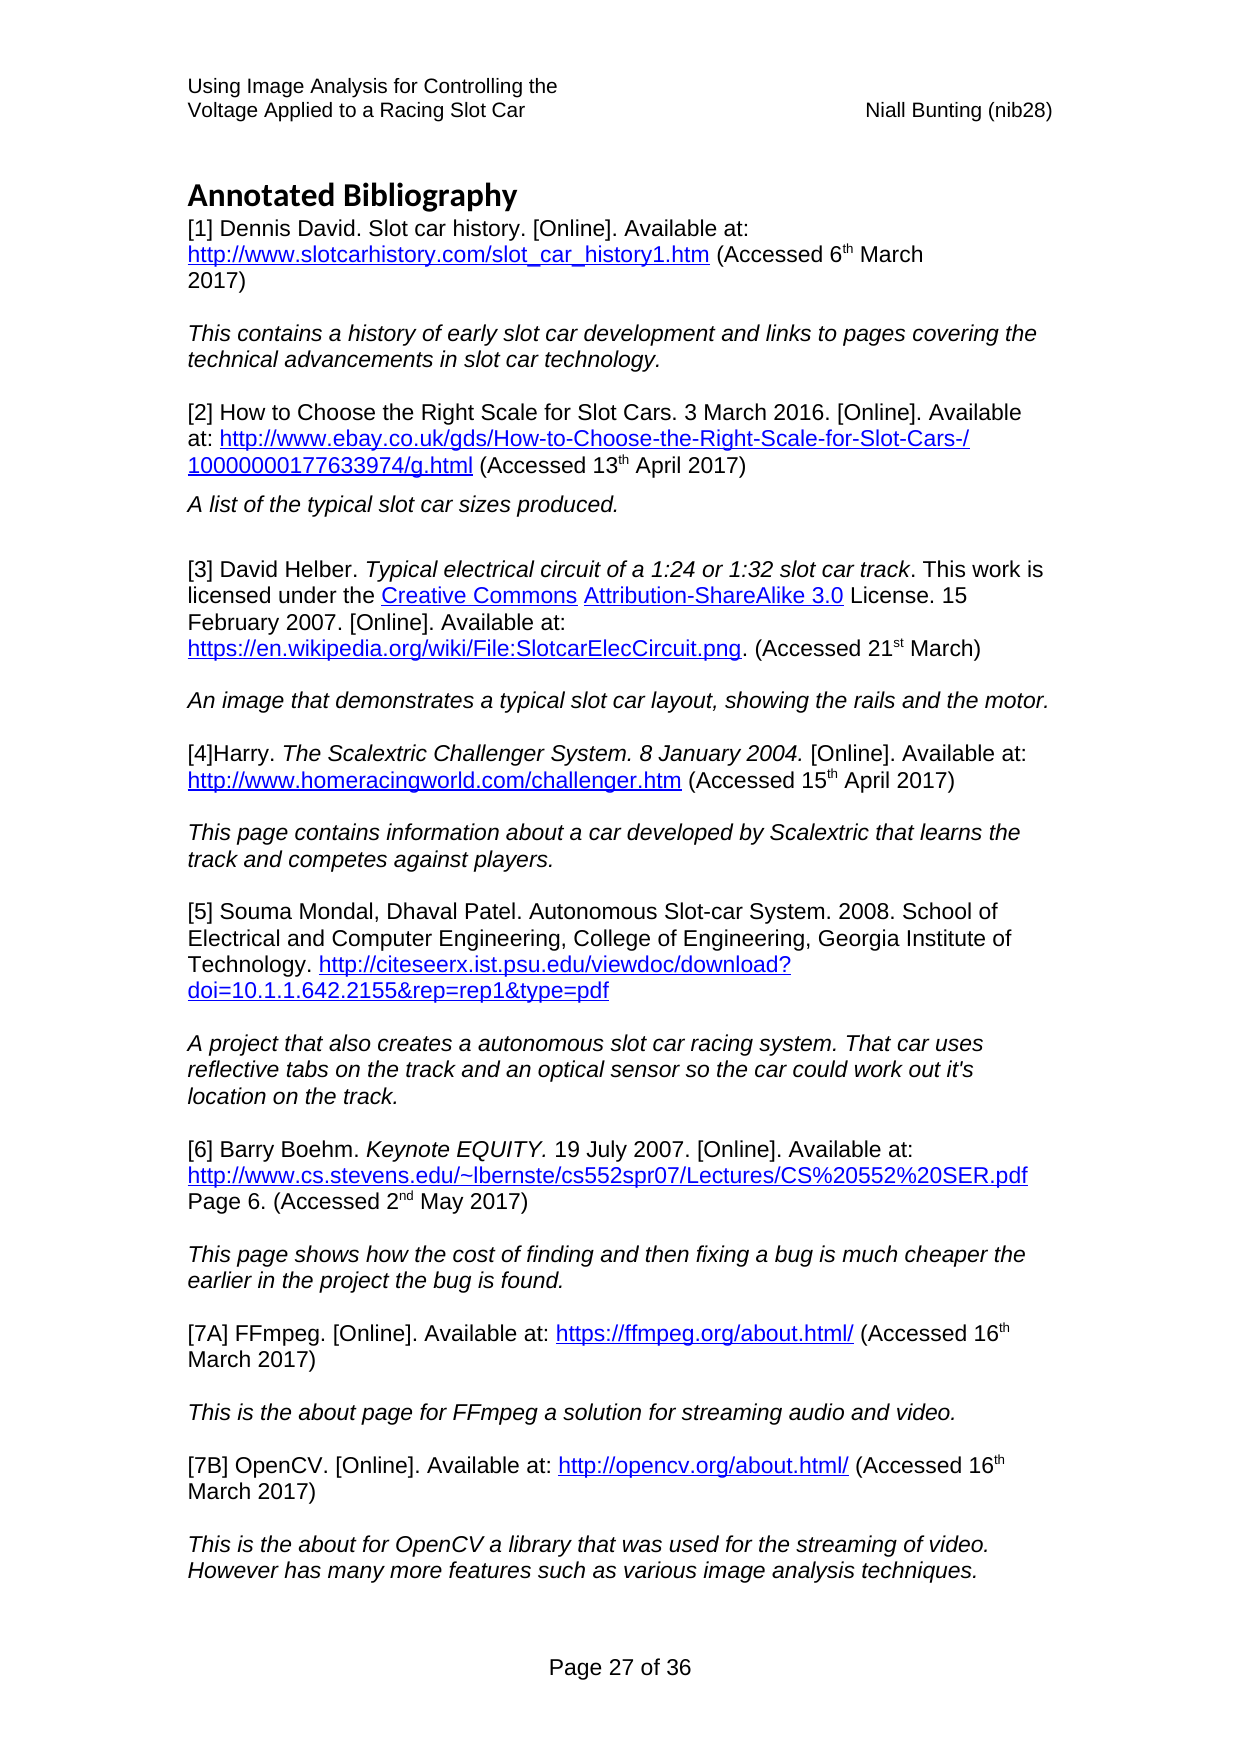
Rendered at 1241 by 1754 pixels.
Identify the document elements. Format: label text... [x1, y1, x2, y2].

subtitle Annotated Bibliography [187, 174, 1053, 214]
text [3] David Helber. Typical electrical circuit of a 1:24 or 1:32 slot car track. This work is licensed under the Creative Commons Attribution-ShareAlike 3.0 License. 15 February 2007. [Online]. Available at: https://en.wikipedia.org/wiki/File:SlotcarElecCircuit.png. (Accessed 21st March) [187, 556, 1053, 661]
text A list of the typical slot car sizes produced. [187, 491, 1053, 517]
text This page contains information about a car developed by Scalextric that learns the track and competes against players. [187, 819, 1053, 872]
text [2] How to Choose the Right Scale for Slot Cars. 3 March 2016. [Online]. Available at: http://www.ebay.co.uk/gds/How-to-Choose-the-Right-Scale-for-Slot-Cars-/10000000177633974/g.html (Accessed 13th April 2017) [187, 399, 1053, 478]
text This is the about for OpenCV a library that was used for the streaming of video. However has many more features such as various image analysis techniques. [187, 1531, 1053, 1583]
text [6] Barry Boehm. Keynote EQUITY. 19 July 2007. [Online]. Available at: http://www.cs.stevens.edu/~lbernste/cs552spr07/Lectures/CS%20552%20SER.pdf Page 6. (Accessed 2nd May 2017) [187, 1136, 1053, 1214]
text A project that also creates a autonomous slot car racing system. That car uses reflective tabs on the track and an optical sensor so the car could work out it's location on the track. [187, 1030, 1053, 1109]
text [7B] OpenCV. [Online]. Available at: http://opencv.org/about.html/ (Accessed 16th March 2017) [187, 1452, 1053, 1504]
text http://www.slotcarhistory.com/slot_car_history1.htm (Accessed 6th March [187, 241, 1053, 267]
text This page shows how the cost of finding and then fixing a bug is much cheaper the earlier in the project the bug is found. [187, 1241, 1053, 1294]
text 2017) [187, 267, 1053, 293]
text [7A] FFmpeg. [Online]. Available at: https://ffmpeg.org/about.html/ (Accessed 16th March 2017) [187, 1320, 1053, 1373]
text An image that demonstrates a typical slot car layout, showing the rails and the motor. [187, 687, 1053, 714]
text This contains a history of early slot car development and links to pages covering the technical advancements in slot car technology. [187, 320, 1053, 373]
text This is the about page for FFmpeg a solution for streaming audio and video. [187, 1399, 1053, 1425]
text [1] Dennis David. Slot car history. [Online]. Available at: [187, 214, 1053, 241]
text [4]Harry. The Scalextric Challenger System. 8 January 2004. [Online]. Available at: http://www.homeracingworld.com/challenger.htm (Accessed 15th April 2017) [187, 740, 1053, 793]
text [5] Souma Mondal, Dhaval Patel. Autonomous Slot-car System. 2008. School of Electrical and Computer Engineering, College of Engineering, Georgia Institute of Technology. http://citeseerx.ist.psu.edu/viewdoc/download?doi=10.1.1.642.2155&rep=rep1&type=pdf [187, 898, 1053, 1004]
